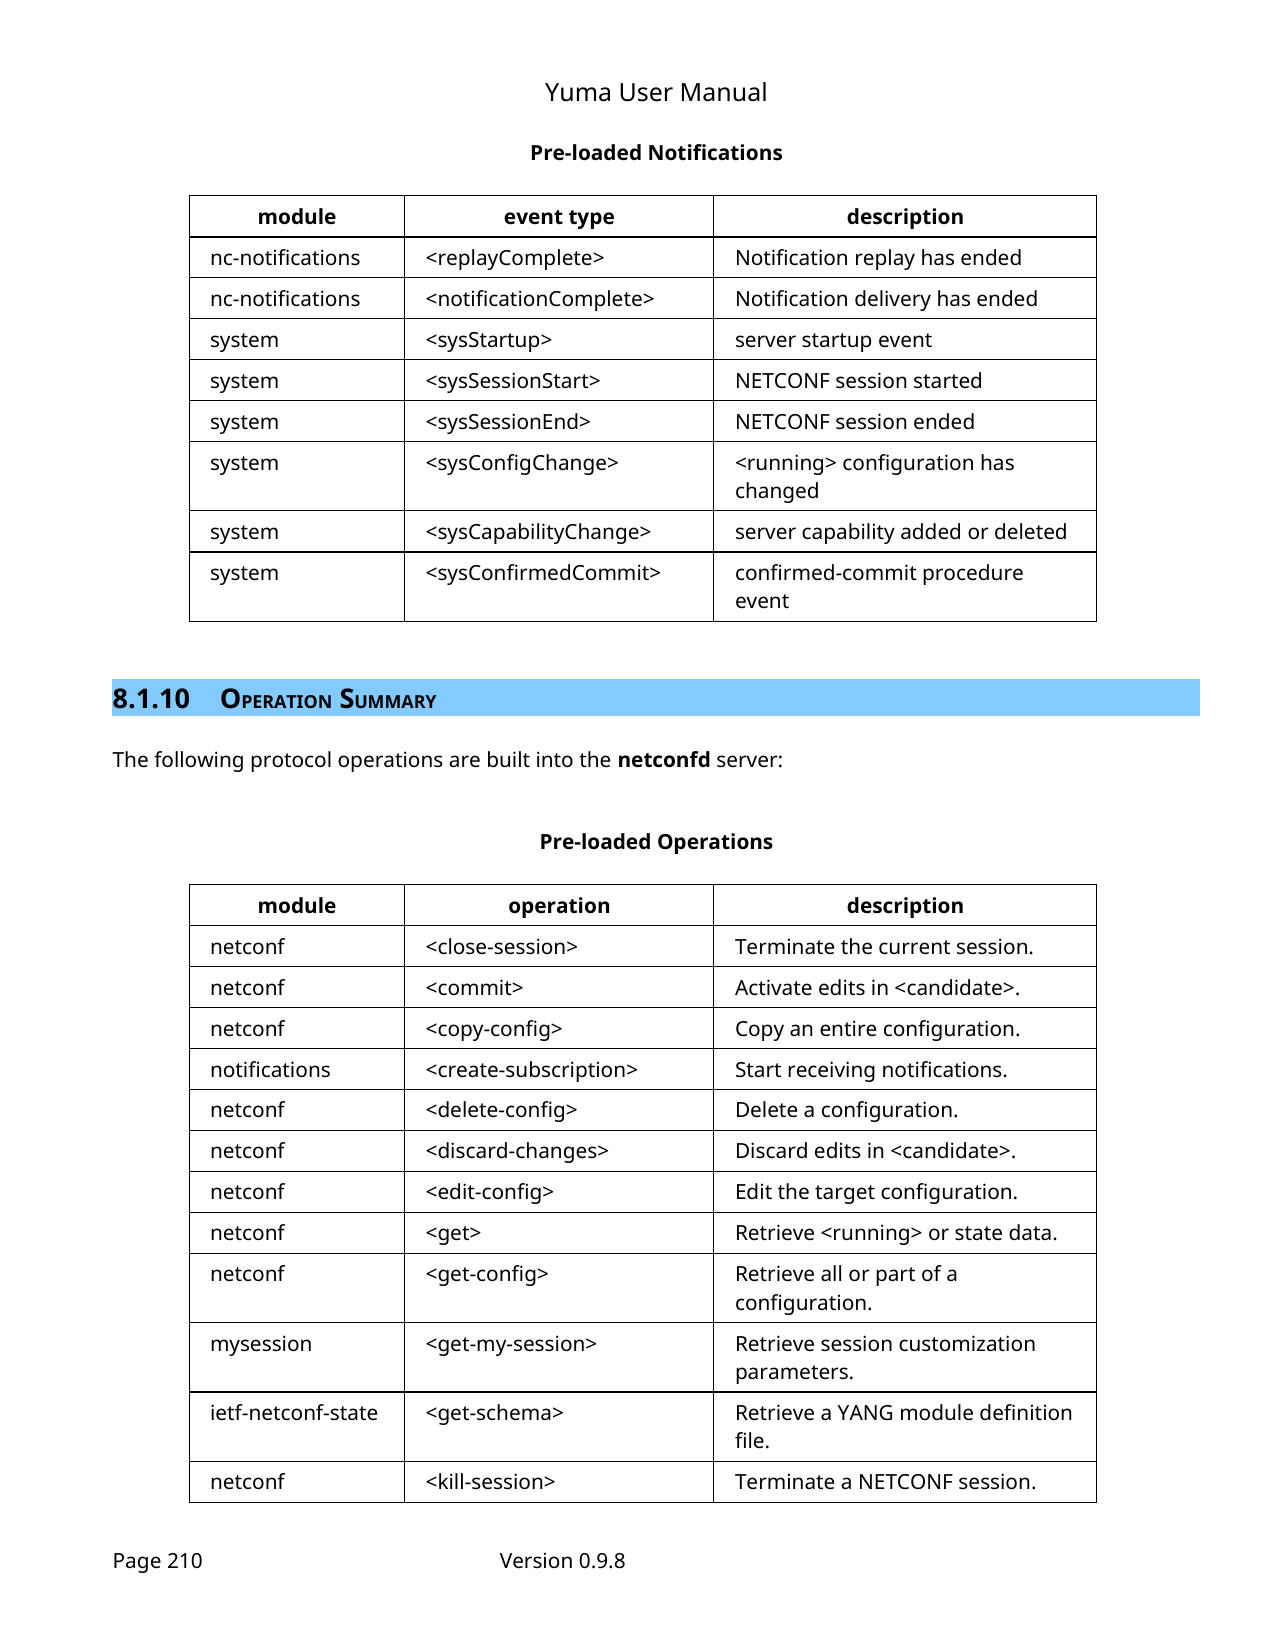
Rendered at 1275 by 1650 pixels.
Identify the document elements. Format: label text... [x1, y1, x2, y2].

table_cell netconf [190, 1131, 404, 1171]
table_cell <sysSessionStart> [405, 360, 713, 400]
subtitle Pre-loaded Operations [127, 827, 1185, 856]
text The following protocol operations are built into the netconfd server: [112, 745, 1200, 774]
table_cell netconf [190, 967, 404, 1007]
table_cell Retrieve session customization parameters. [714, 1323, 1096, 1391]
table_cell system [190, 360, 404, 400]
table_cell <sysStartup> [405, 319, 713, 359]
table_cell nc-notifications [190, 238, 404, 277]
table_cell netconf [190, 926, 404, 966]
table_cell netconf [190, 1172, 404, 1212]
table_header module [190, 885, 404, 925]
table_header operation [405, 885, 713, 925]
table_cell netconf [190, 1008, 404, 1048]
table_cell system [190, 401, 404, 441]
table_cell Retrieve a YANG module definition file. [714, 1393, 1096, 1461]
table_cell system [190, 442, 404, 510]
table_cell Retrieve <running> or state data. [714, 1213, 1096, 1253]
table_cell system [190, 553, 404, 621]
table_header description [714, 196, 1096, 236]
table_cell <kill-session> [405, 1462, 713, 1502]
table_cell server capability added or deleted [714, 511, 1096, 551]
table_cell Discard edits in <candidate>. [714, 1131, 1096, 1171]
table_cell Terminate a NETCONF session. [714, 1462, 1096, 1502]
table_cell system [190, 319, 404, 359]
table_cell Activate edits in <candidate>. [714, 967, 1096, 1007]
subtitle Pre-loaded Notifications [127, 138, 1185, 167]
table_cell Start receiving notifications. [714, 1049, 1096, 1089]
table_cell netconf [190, 1254, 404, 1322]
table_cell <sysConfigChange> [405, 442, 713, 510]
table_cell <edit-config> [405, 1172, 713, 1212]
table_cell NETCONF session ended [714, 401, 1096, 441]
table_header event type [405, 196, 713, 236]
table_cell mysession [190, 1323, 404, 1391]
table_cell <sysConfirmedCommit> [405, 553, 713, 621]
table_cell NETCONF session started [714, 360, 1096, 400]
table_cell <discard-changes> [405, 1131, 713, 1171]
table_cell <get> [405, 1213, 713, 1253]
table_cell <copy-config> [405, 1008, 713, 1048]
table_cell <get-my-session> [405, 1323, 713, 1391]
table_cell Notification delivery has ended [714, 278, 1096, 318]
table_cell Delete a configuration. [714, 1090, 1096, 1130]
table_cell confirmed-commit procedure event [714, 553, 1096, 621]
table_cell Edit the target configuration. [714, 1172, 1096, 1212]
table_cell Notification replay has ended [714, 238, 1096, 277]
table_cell <sysCapabilityChange> [405, 511, 713, 551]
table_cell <running> configuration has changed [714, 442, 1096, 510]
table_cell server startup event [714, 319, 1096, 359]
table_header module [190, 196, 404, 236]
table_cell <get-config> [405, 1254, 713, 1322]
table_cell ietf-netconf-state [190, 1393, 404, 1461]
table_cell netconf [190, 1462, 404, 1502]
table_cell notifications [190, 1049, 404, 1089]
table_cell system [190, 511, 404, 551]
table_cell netconf [190, 1213, 404, 1253]
table_cell <delete-config> [405, 1090, 713, 1130]
table_cell <create-subscription> [405, 1049, 713, 1089]
table_cell Retrieve all or part of a configuration. [714, 1254, 1096, 1322]
table_header description [714, 885, 1096, 925]
table_cell <replayComplete> [405, 238, 713, 277]
table_cell netconf [190, 1090, 404, 1130]
table_cell <sysSessionEnd> [405, 401, 713, 441]
table_cell <get-schema> [405, 1393, 713, 1461]
table_cell Terminate the current session. [714, 926, 1096, 966]
table_cell <close-session> [405, 926, 713, 966]
table_cell <notificationComplete> [405, 278, 713, 318]
table_cell <commit> [405, 967, 713, 1007]
table_cell nc-notifications [190, 278, 404, 318]
table_cell Copy an entire configuration. [714, 1008, 1096, 1048]
subtitle Operation Summary [112, 679, 1200, 716]
